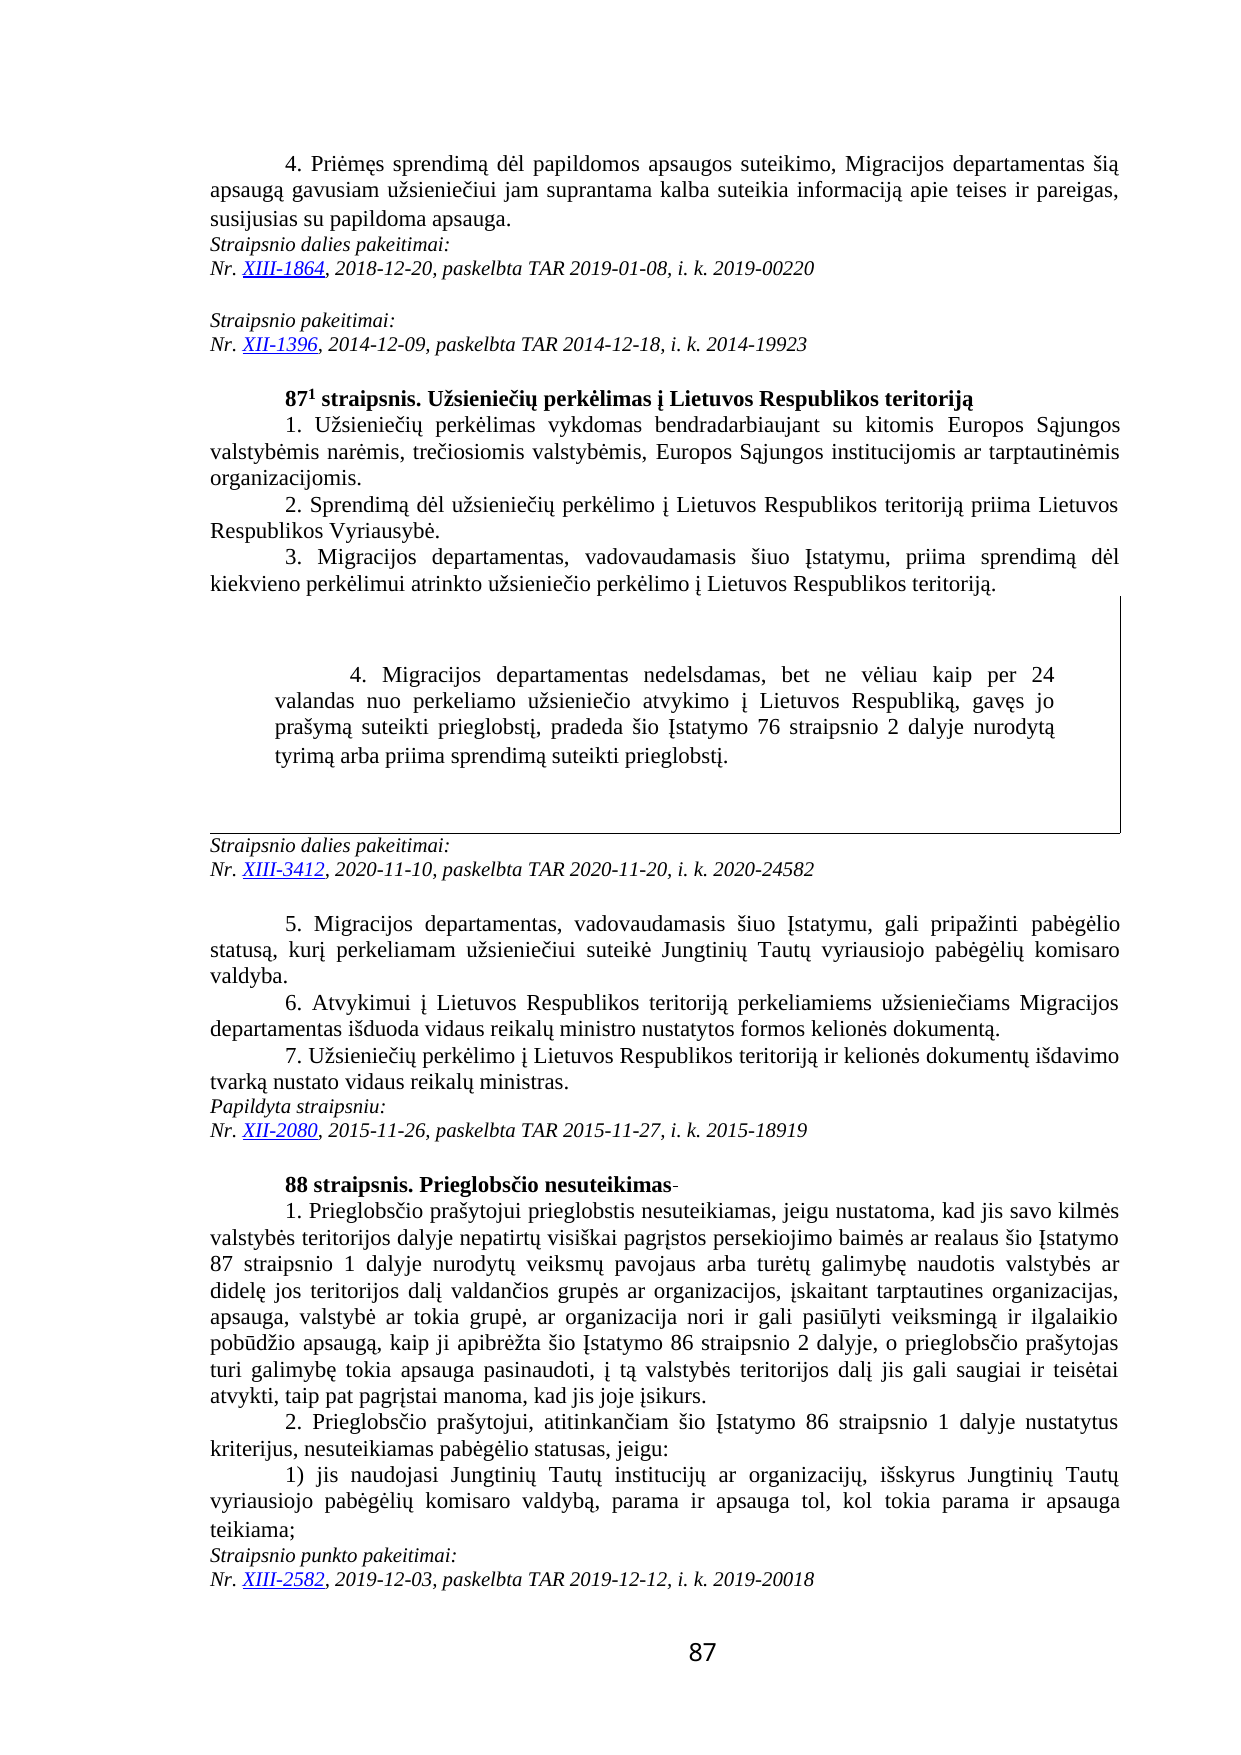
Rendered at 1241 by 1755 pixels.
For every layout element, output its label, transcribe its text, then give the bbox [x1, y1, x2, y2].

text 5. Migracijos departamentas, vadovaudamasis šiuo Įstatymu, gali pripažinti pabėgėlio statusą, kurį perkeliamam užsieniečiui suteikė Jungtinių Tautų vyriausiojo pabėgėlių komisaro valdyba. [210, 910, 1120, 989]
text 3. Migracijos departamentas, vadovaudamasis šiuo Įstatymu, priima sprendimą dėl kiekvieno perkėlimui atrinkto užsieniečio perkėlimo į Lietuvos Respublikos teritoriją. [210, 543, 1120, 596]
text Papildyta straipsniu: [210, 1094, 1120, 1118]
text 1. Prieglobsčio prašytojui prieglobstis nesuteikiamas, jeigu nustatoma, kad jis savo kilmės valstybės teritorijos dalyje nepatirtų visiškai pagrįstos persekiojimo baimės ar realaus šio Įstatymo 87 straipsnio 1 dalyje nurodytų veiksmų pavojaus arba turėtų galimybę naudotis valstybės ar didelę jos teritorijos dalį valdančios grupės ar organizacijos, įskaitant tarptautines organizacijas, apsauga, valstybė ar tokia grupė, ar organizacija nori ir gali pasiūlyti veiksmingą ir ilgalaikio pobūdžio apsaugą, kaip ji apibrėžta šio Įstatymo 86 straipsnio 2 dalyje, o prieglobsčio prašytojas turi galimybę tokia apsauga pasinaudoti, į tą valstybės teritorijos dalį jis gali saugiai ir teisėtai atvykti, taip pat pagrįstai manoma, kad jis joje įsikurs. [210, 1198, 1120, 1408]
text Nr. XII-1396, 2014-12-09, paskelbta TAR 2014-12-18, i. k. 2014-19923 [210, 332, 1120, 356]
text 1) jis naudojasi Jungtinių Tautų institucijų ar organizacijų, išskyrus Jungtinių Tautų vyriausiojo pabėgėlių komisaro valdybą, parama ir apsauga tol, kol tokia parama ir apsauga teikiama; [210, 1461, 1120, 1543]
text 6. Atvykimui į Lietuvos Respublikos teritoriją perkeliamiems užsieniečiams Migracijos departamentas išduoda vidaus reikalų ministro nustatytos formos kelionės dokumentą. [210, 989, 1120, 1042]
text Straipsnio pakeitimai: [210, 308, 1120, 332]
text 1. Užsieniečių perkėlimas vykdomas bendradarbiaujant su kitomis Europos Sąjungos valstybėmis narėmis, trečiosiomis valstybėmis, Europos Sąjungos institucijomis ar tarptautinėmis organizacijomis. [210, 412, 1120, 491]
text 7. Užsieniečių perkėlimo į Lietuvos Respublikos teritoriją ir kelionės dokumentų išdavimo tvarką nustato vidaus reikalų ministras. [210, 1042, 1120, 1094]
text Straipsnio dalies pakeitimai: [210, 833, 1120, 857]
text 4. Priėmęs sprendimą dėl papildomos apsaugos suteikimo, Migracijos departamentas šią apsaugą gavusiam užsieniečiui jam suprantama kalba suteikia informaciją apie teises ir pareigas, susijusias su papildoma apsauga. [210, 150, 1120, 231]
text 4. Migracijos departamentas nedelsdamas, bet ne vėliau kaip per 24 valandas nuo perkeliamo užsieniečio atvykimo į Lietuvos Respubliką, gavęs jo prašymą suteikti prieglobstį, pradeda šio Įstatymo 76 straipsnio 2 dalyje nurodytą tyrimą arba priima sprendimą suteikti prieglobstį. [210, 596, 1120, 833]
text 2. Prieglobsčio prašytojui, atitinkančiam šio Įstatymo 86 straipsnio 1 dalyje nustatytus kriterijus, nesuteikiamas pabėgėlio statusas, jeigu: [210, 1408, 1120, 1461]
text Nr. XIII-2582, 2019-12-03, paskelbta TAR 2019-12-12, i. k. 2019-20018 [210, 1567, 1120, 1591]
text 2. Sprendimą dėl užsieniečių perkėlimo į Lietuvos Respublikos teritoriją priima Lietuvos Respublikos Vyriausybė. [210, 491, 1120, 543]
text 871 straipsnis. Užsieniečių perkėlimas į Lietuvos Respublikos teritoriją [210, 385, 1120, 412]
text Straipsnio punkto pakeitimai: [210, 1543, 1120, 1567]
text 88 straipsnis. Prieglobsčio nesuteikimas [210, 1171, 1120, 1198]
text Nr. XIII-3412, 2020-11-10, paskelbta TAR 2020-11-20, i. k. 2020-24582 [210, 857, 1120, 881]
text Nr. XIII-1864, 2018-12-20, paskelbta TAR 2019-01-08, i. k. 2019-00220 [210, 256, 1120, 279]
text Nr. XII-2080, 2015-11-26, paskelbta TAR 2015-11-27, i. k. 2015-18919 [210, 1118, 1120, 1142]
text Straipsnio dalies pakeitimai: [210, 231, 1120, 256]
